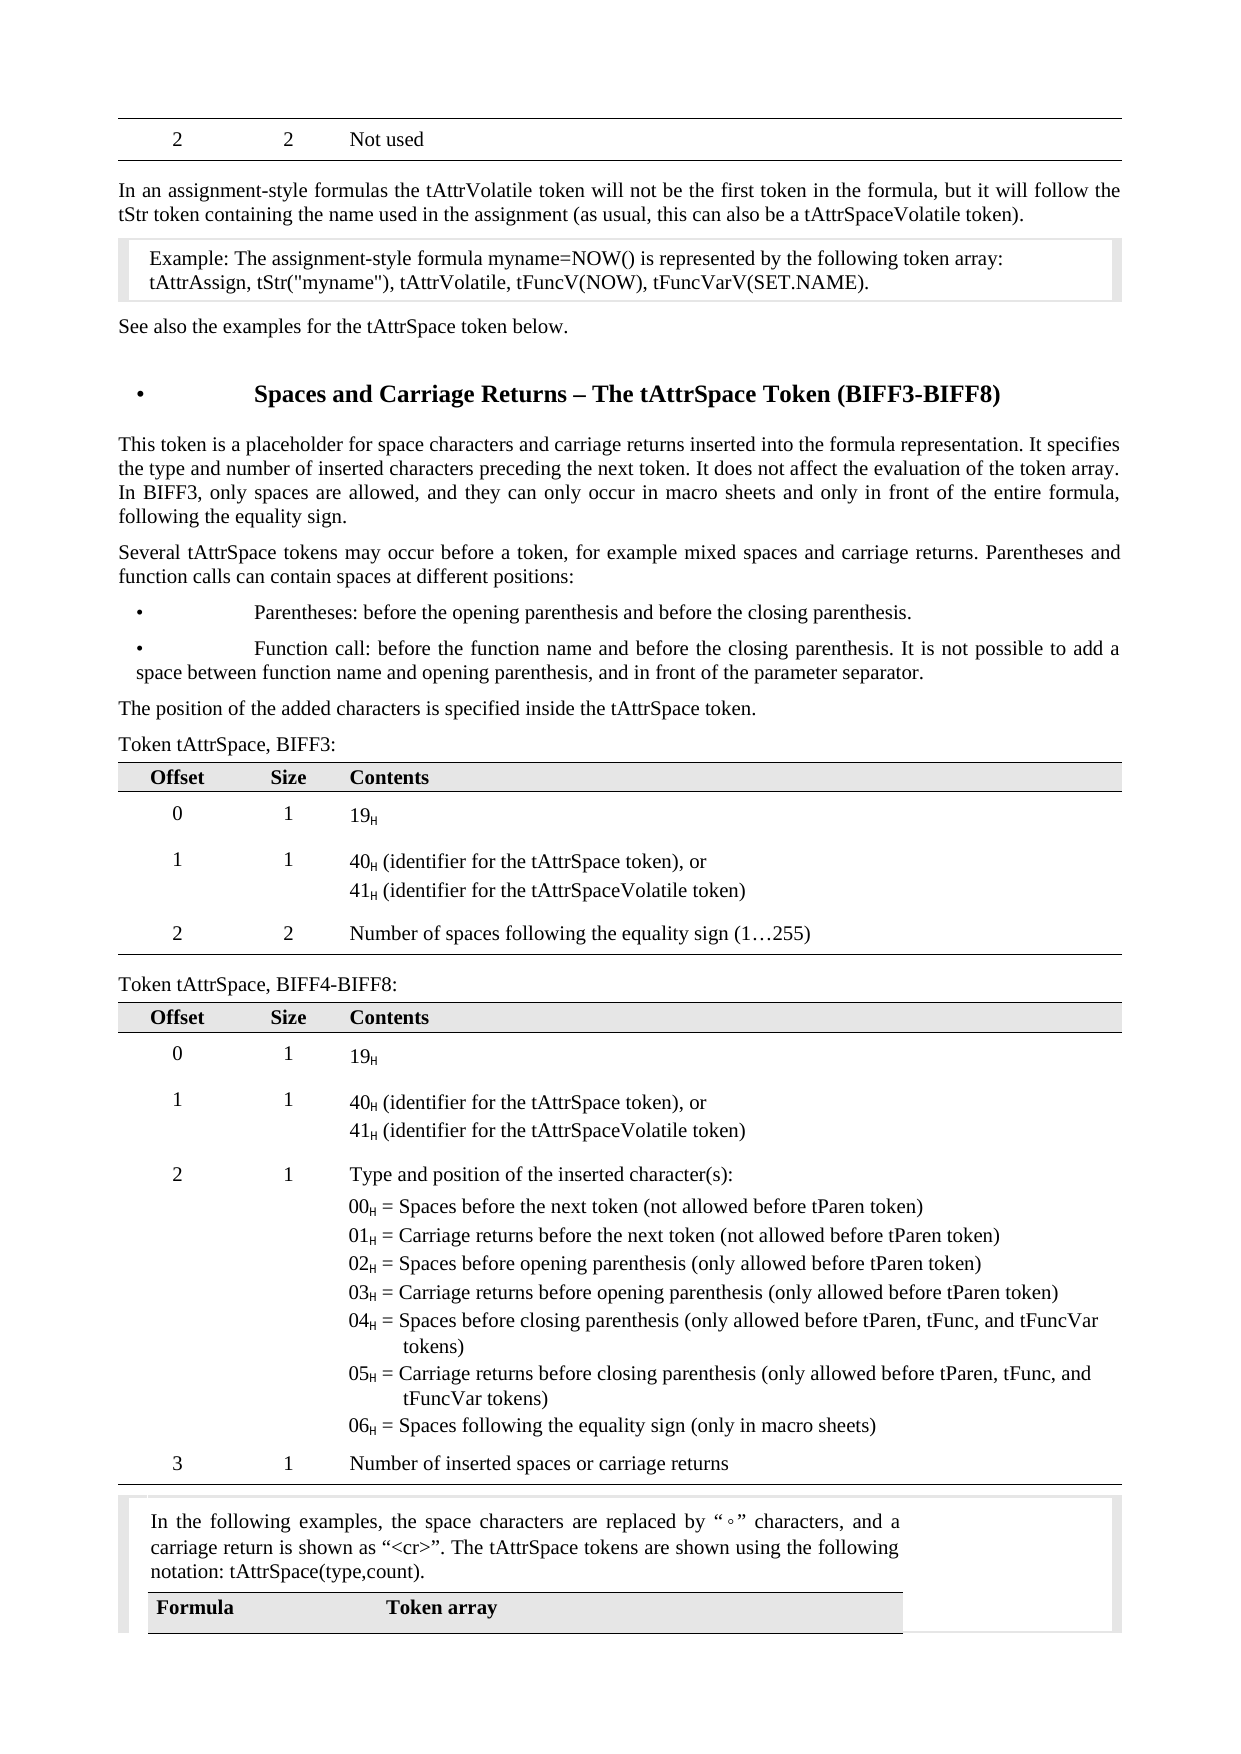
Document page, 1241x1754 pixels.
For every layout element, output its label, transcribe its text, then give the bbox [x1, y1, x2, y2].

list Function call: before the function name and before the closing parenthesis. It is not possible to add a space between function name and opening parenthesis, and in front of the parameter separator. [136, 636, 1122, 684]
text See also the examples for the tAttrSpace token below. [118, 314, 1122, 338]
table_cell 2 [118, 913, 236, 954]
table_header Offset [118, 763, 236, 791]
text Token tAttrSpace, BIFF4-BIFF8: [118, 972, 1122, 996]
table_cell 40H (identifier for the tAttrSpace token), or 41H (identifier for the tAttrSpaceVolatile token) [340, 1078, 1122, 1153]
table_cell Number of inserted spaces or carriage returns [340, 1442, 1122, 1484]
table_cell 1 [236, 792, 340, 838]
table_cell Type and position of the inserted character(s): 00H = Spaces before the next token (not allowed before tParen token) 01H = Carriage returns before the next token (not allowed before tParen token) 02H = Spaces before opening parenthesis (only allowed before tParen token) 03H = Carriage returns before opening parenthesis (only allowed before tParen token) 04H = Spaces before closing parenthesis (only allowed before tParen, tFunc, and tFuncVar tokens) 05H = Carriage returns before closing parenthesis (only allowed before tParen, tFunc, and tFuncVar tokens) 06H = Spaces following the equality sign (only in macro sheets) [340, 1153, 1122, 1442]
table_cell 2 [236, 119, 340, 160]
table_cell 3 [118, 1442, 236, 1484]
table_cell 1 [236, 1078, 340, 1153]
table_cell 1 [236, 1153, 340, 1442]
table_header [903, 1498, 1112, 1592]
table_header Offset [118, 1003, 236, 1032]
table_cell 19H [340, 1033, 1122, 1078]
table_cell 2 [118, 1153, 236, 1442]
table_cell 0 [118, 792, 236, 838]
table_cell 2 [118, 119, 236, 160]
table_cell 1 [236, 1442, 340, 1484]
table_cell 1 [236, 1033, 340, 1078]
table_header In the following examples, the space characters are replaced by “◦” characters, and a carriage return is shown as “<cr>”. The tAttrSpace tokens are shown using the following notation: tAttrSpace(type,count). [148, 1498, 903, 1592]
table_cell Token array [377, 1593, 903, 1633]
table_cell [129, 1592, 147, 1633]
table_header [129, 1498, 147, 1592]
table_cell 19H [340, 792, 1122, 838]
list Parentheses: before the opening parenthesis and before the closing parenthesis. [136, 600, 1122, 624]
table_cell [903, 1592, 1112, 1631]
text Token tAttrSpace, BIFF3: [118, 732, 1122, 756]
text In an assignment-style formulas the tAttrVolatile token will not be the first token in the formula, but it will follow the tStr token containing the name used in the assignment (as usual, this can also be a tAttrSpaceVolatile token). [118, 178, 1122, 226]
table_cell Number of spaces following the equality sign (1…255) [340, 913, 1122, 954]
text Several tAttrSpace tokens may occur before a token, for example mixed spaces and carriage returns. Parentheses and function calls can contain spaces at different positions: [118, 540, 1122, 588]
table_cell 0 [118, 1033, 236, 1078]
text Example: The assignment-style formula myname=NOW() is represented by the following token array: tAttrAssign, tStr("myname"), tAttrVolatile, tFuncV(NOW), tFuncVarV(SET.NAME). [129, 240, 1112, 300]
table_cell 40H (identifier for the tAttrSpace token), or 41H (identifier for the tAttrSpaceVolatile token) [340, 838, 1122, 912]
table_cell Not used [340, 119, 1122, 160]
table_cell Formula [148, 1593, 377, 1633]
list Spaces and Carriage Returns – The tAttrSpace Token (BIFF3-BIFF8) [136, 379, 1122, 408]
text This token is a placeholder for space characters and carriage returns inserted into the formula representation. It specifies the type and number of inserted characters preceding the next token. It does not affect the evaluation of the token array. In BIFF3, only spaces are allowed, and they can only occur in macro sheets and only in front of the entire formula, following the equality sign. [118, 432, 1122, 528]
table_header Contents [340, 763, 1122, 791]
text The position of the added characters is specified inside the tAttrSpace token. [118, 696, 1122, 720]
table_cell 1 [118, 838, 236, 912]
table_cell 2 [236, 913, 340, 954]
table_cell 1 [118, 1078, 236, 1153]
table_cell 1 [236, 838, 340, 912]
table_header Contents [340, 1003, 1122, 1032]
table_header Size [236, 1003, 340, 1032]
table_header Size [236, 763, 340, 791]
